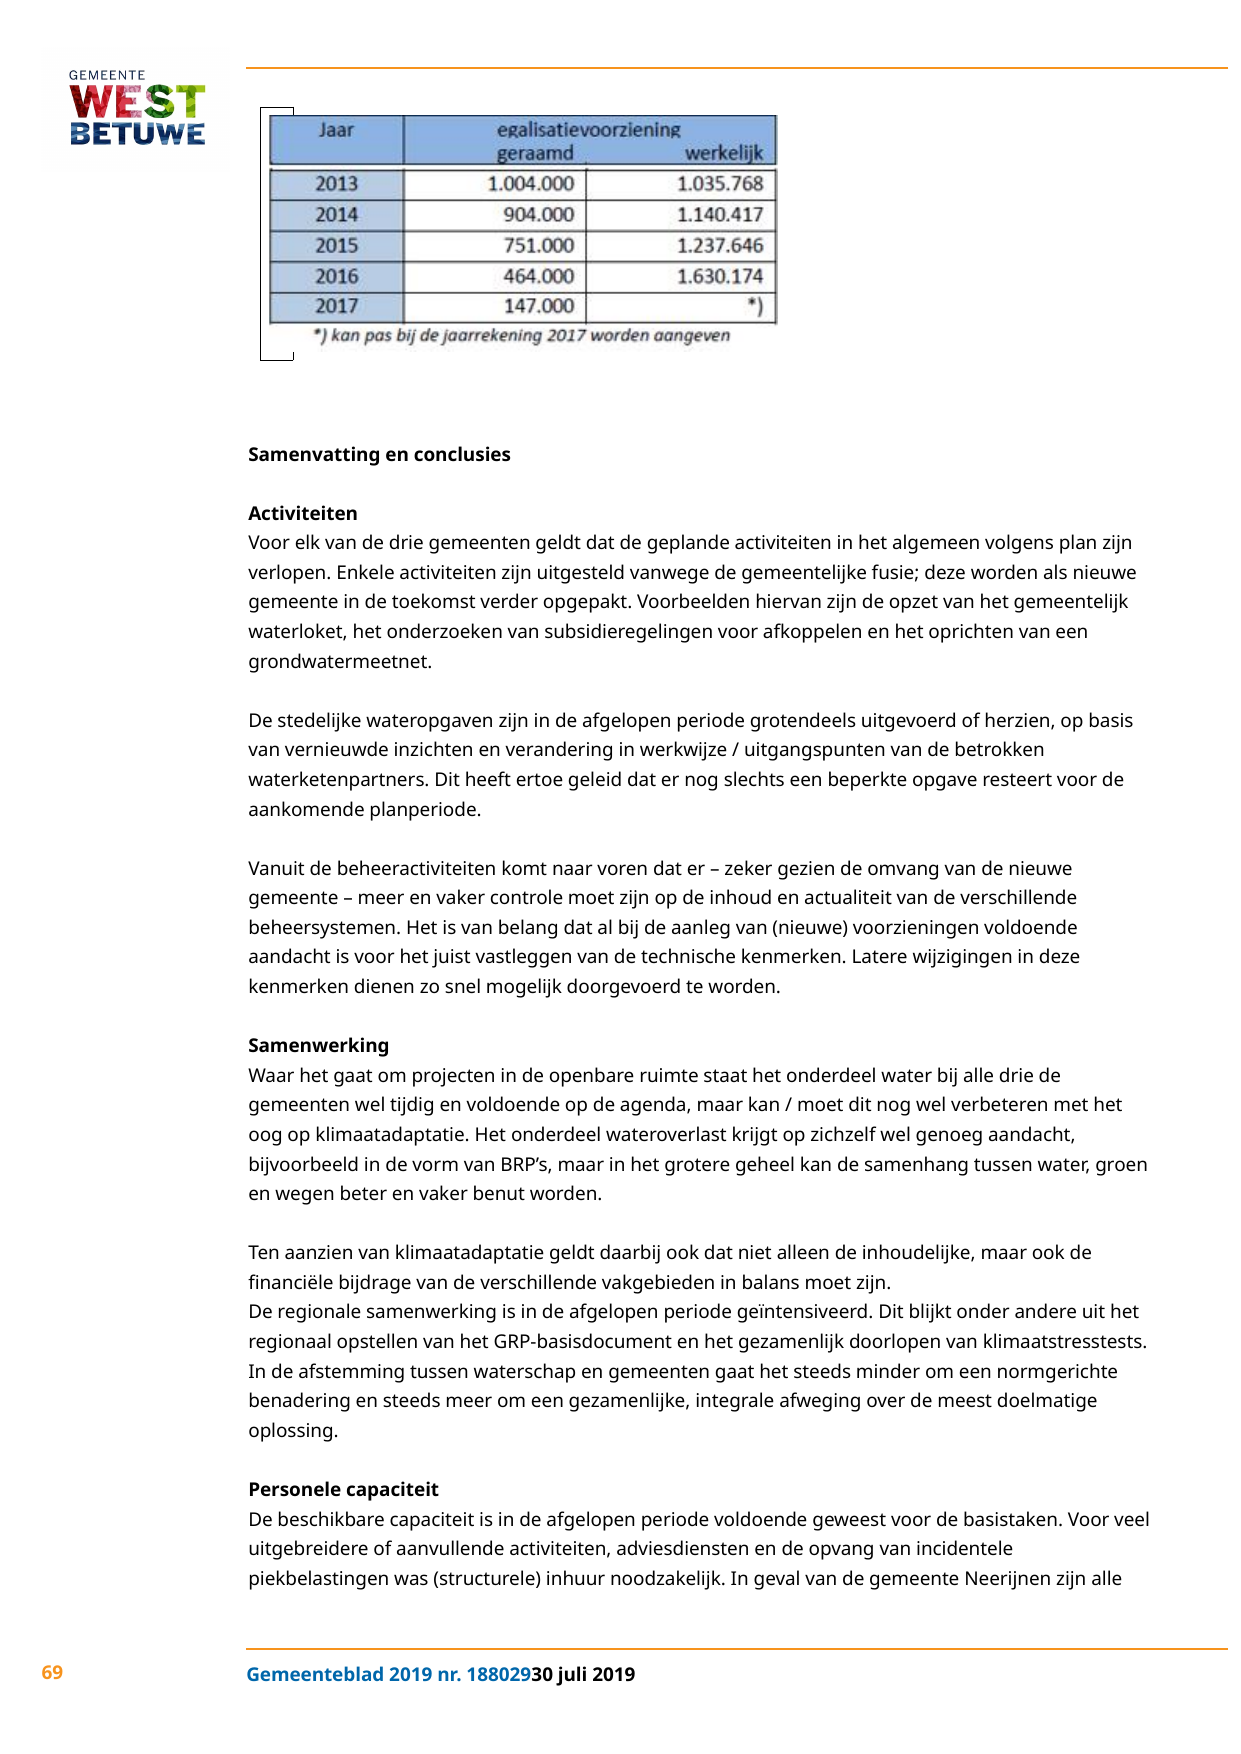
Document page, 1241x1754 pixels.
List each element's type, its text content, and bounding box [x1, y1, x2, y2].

text Activiteiten [248, 500, 1152, 526]
picture [41, 47, 231, 172]
text Waar het gaat om projecten in de openbare ruimte staat het onderdeel water bij alle drie de gemeenten wel tijdig en voldoende op de agenda, maar kan / moet dit nog wel verbeteren met het oog op klimaatadaptatie. Het onderdeel wateroverlast krijgt op zichzelf wel genoeg aandacht, bijvoorbeeld in de vorm van BRP’s, maar in het grotere geheel kan de samenhang tussen water, groen en wegen beter en vaker benut worden. [248, 1062, 1152, 1206]
text De regionale samenwerking is in de afgelopen periode geïntensiveerd. Dit blijkt onder andere uit het regionaal opstellen van het GRP-basisdocument en het gezamenlijk doorlopen van klimaatstresstests. In de afstemming tussen waterschap en gemeenten gaat het steeds minder om een normgerichte benadering en steeds meer om een gezamenlijke, integrale afweging over de meest doelmatige oplossing. [248, 1299, 1152, 1443]
text De stedelijke wateropgaven zijn in de afgelopen periode grotendeels uitgevoerd of herzien, op basis van vernieuwde inzichten en verandering in werkwijze / uitgangspunten van de betrokken waterketenpartners. Dit heeft ertoe geleid dat er nog slechts een beperkte opgave resteert voor de aankomende planperiode. [248, 707, 1152, 821]
text Ten aanzien van klimaatadaptatie geldt daarbij ook dat niet alleen de inhoudelijke, maar ook de financiële bijdrage van de verschillende vakgebieden in balans moet zijn. [248, 1239, 1152, 1295]
text Vanuit de beheeractiviteiten komt naar voren dat er – zeker gezien de omvang van de nieuwe gemeente – meer en vaker controle moet zijn op de inhoud en actualiteit van de verschillende beheersystemen. Het is van belang dat al bij de aanleg van (nieuwe) voorzieningen voldoende aandacht is voor het juist vastleggen van de technische kenmerken. Latere wijzigingen in deze kenmerken dienen zo snel mogelijk doorgevoerd te worden. [248, 855, 1152, 999]
picture [268, 115, 778, 352]
text Personele capaciteit [248, 1476, 1152, 1502]
text De beschikbare capaciteit is in de afgelopen periode voldoende geweest voor de basistaken. Voor veel uitgebreidere of aanvullende activiteiten, adviesdiensten en de opvang van incidentele piekbelastingen was (structurele) inhuur noodzakelijk. In geval van de gemeente Neerijnen zijn alle [248, 1506, 1152, 1591]
text Samenvatting en conclusies [248, 441, 1152, 466]
text Samenwerking [248, 1032, 1152, 1058]
text Voor elk van de drie gemeenten geldt dat de geplande activiteiten in het algemeen volgens plan zijn verlopen. Enkele activiteiten zijn uitgesteld vanwege de gemeentelijke fusie; deze worden als nieuwe gemeente in de toekomst verder opgepakt. Voorbeelden hiervan zijn de opzet van het gemeentelijk waterloket, het onderzoeken van subsidieregelingen voor afkoppelen en het oprichten van een grondwatermeetnet. [248, 529, 1152, 673]
